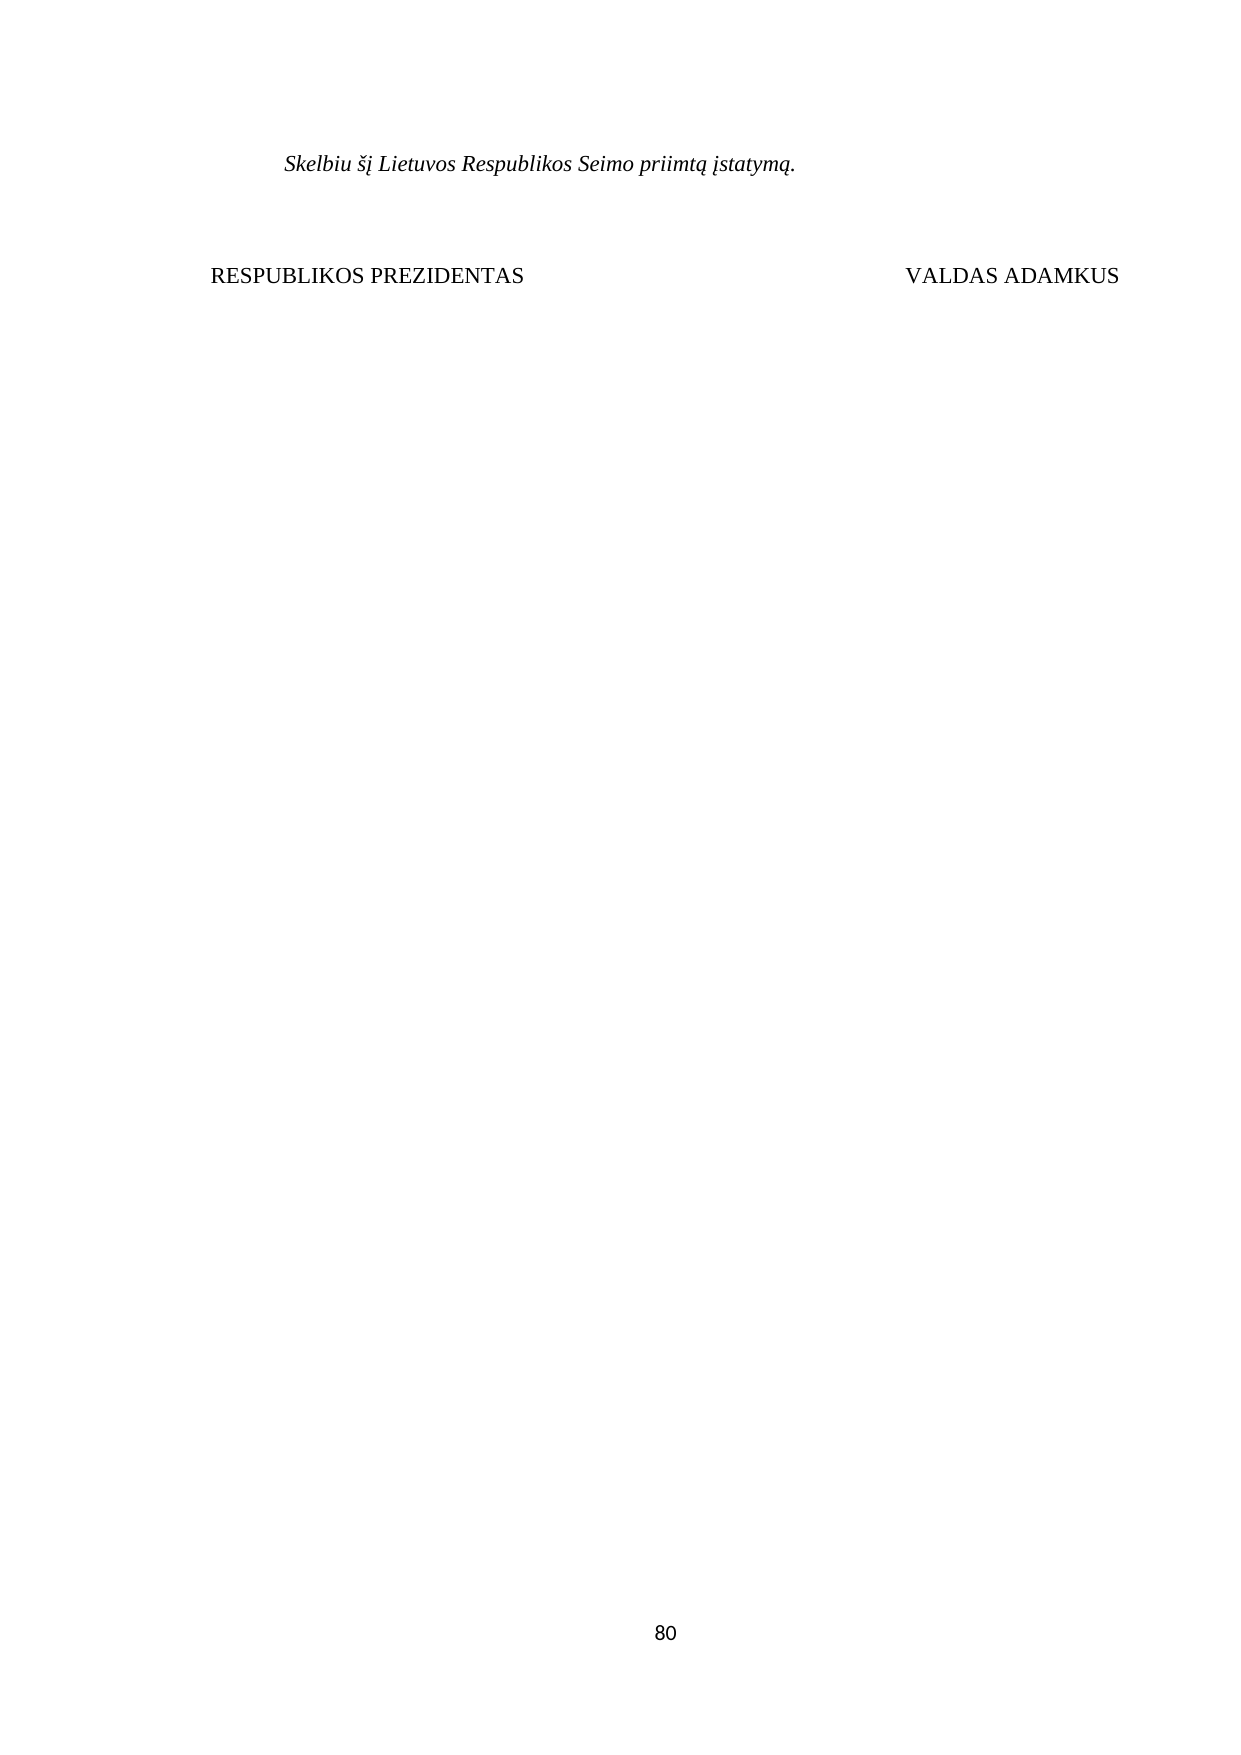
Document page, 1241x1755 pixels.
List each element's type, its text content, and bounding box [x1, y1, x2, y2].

text RESPUBLIKOS PREZIDENTAS VALDAS ADAMKUS [210, 263, 1120, 289]
text Skelbiu šį Lietuvos Respublikos Seimo priimtą įstatymą. [210, 150, 1119, 176]
